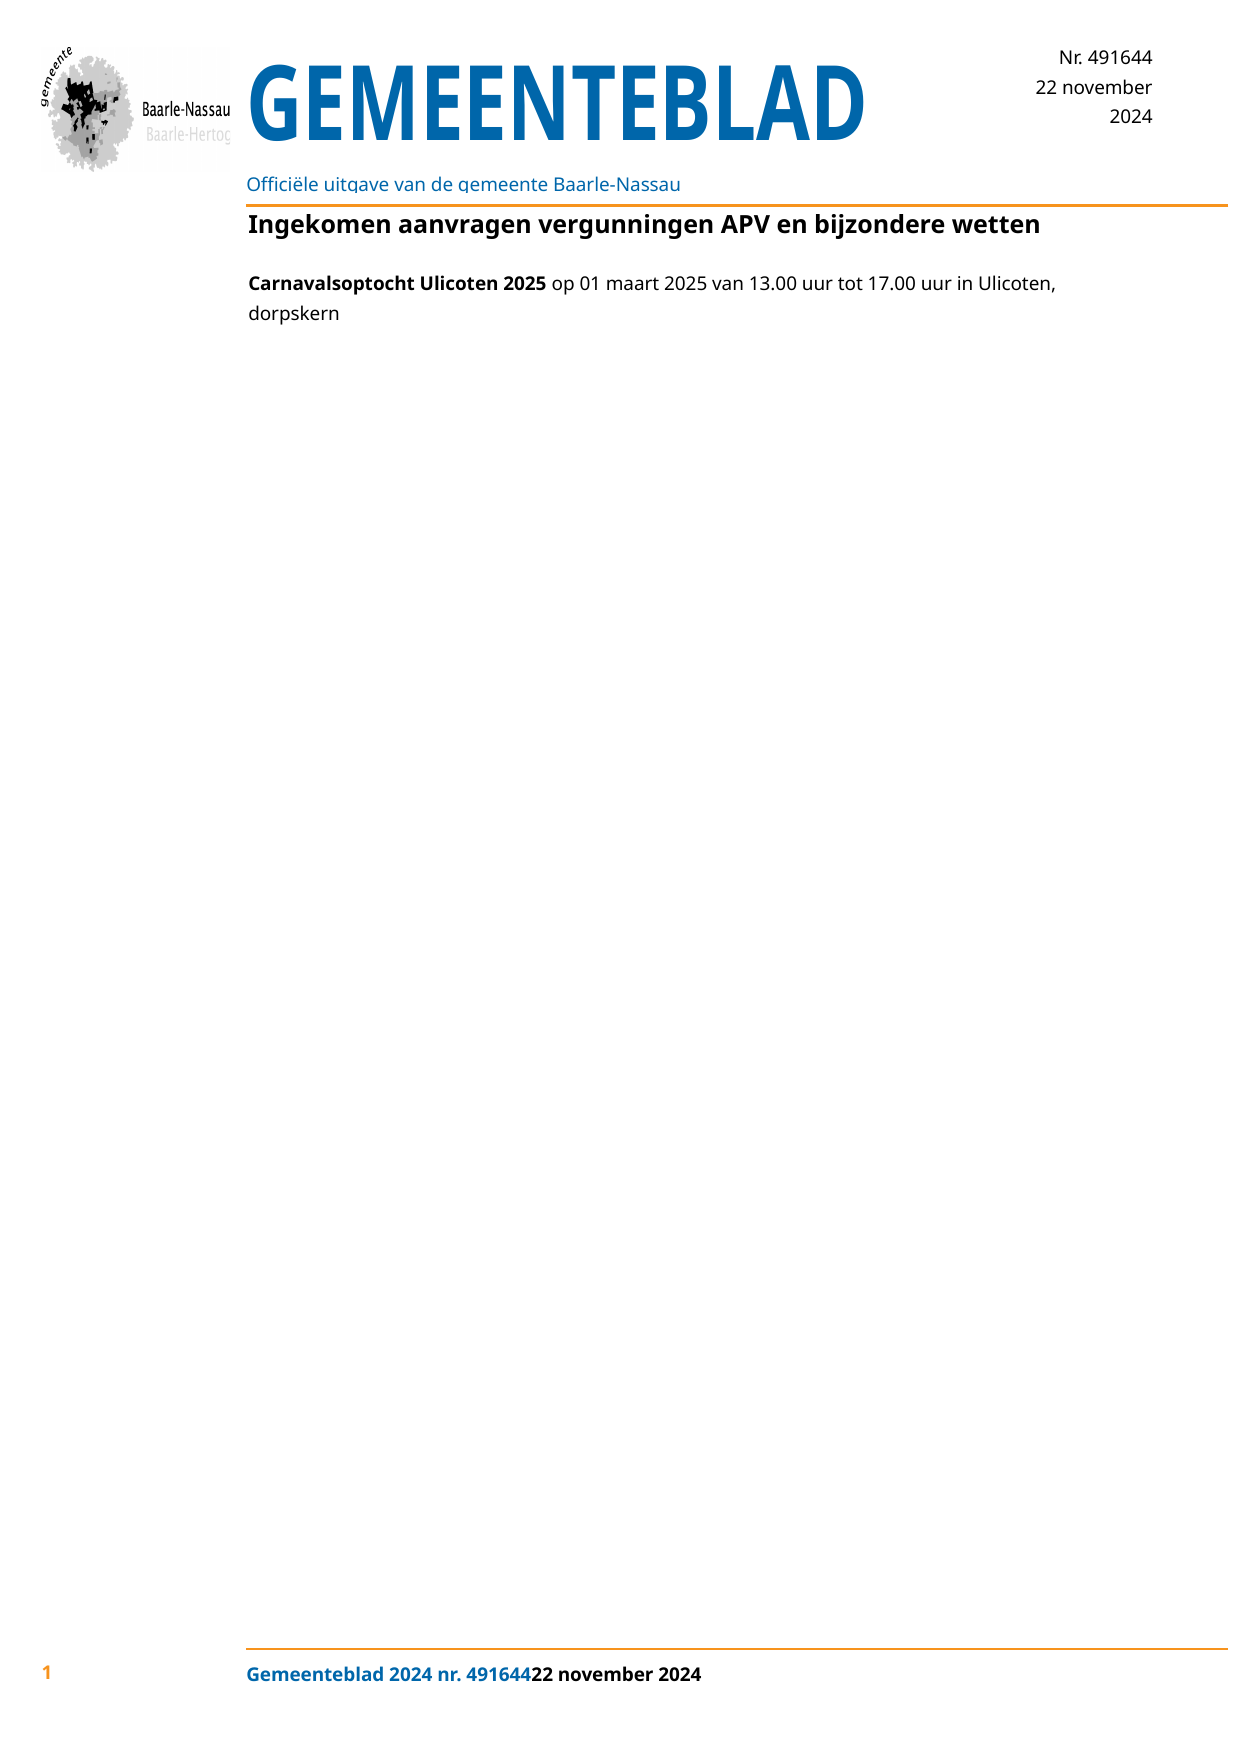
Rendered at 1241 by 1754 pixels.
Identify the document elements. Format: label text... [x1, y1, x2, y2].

text Ingekomen aanvragen vergunningen APV en bijzondere wetten [248, 207, 1152, 241]
picture [41, 47, 231, 172]
text Carnavalsoptocht Ulicoten 2025 op 01 maart 2025 van 13.00 uur tot 17.00 uur in Ulicoten, dorpskern [248, 270, 1152, 326]
